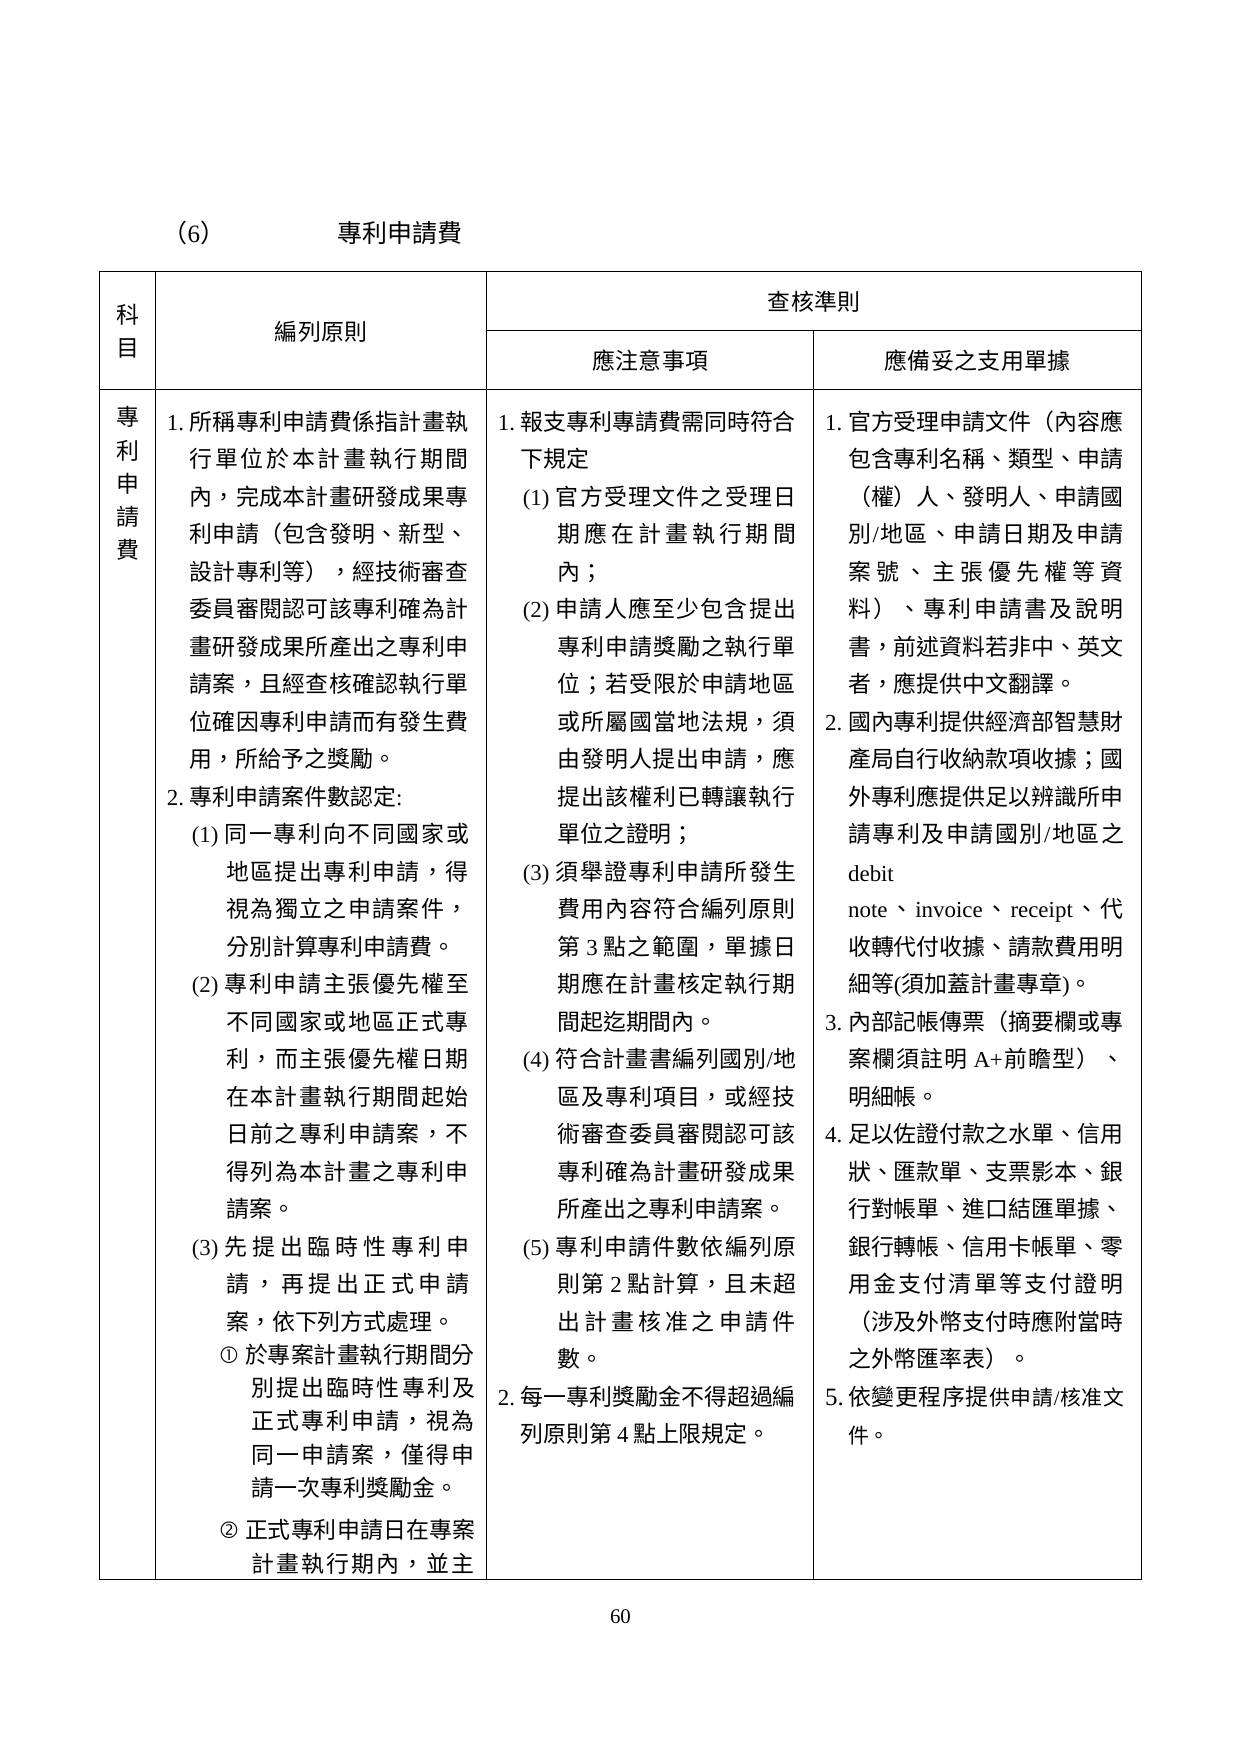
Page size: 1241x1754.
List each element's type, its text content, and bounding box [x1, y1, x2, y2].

table_cell 應注意事項 [487, 331, 813, 389]
table_header 科目 [100, 272, 155, 389]
subtitle 專利申請費 [162, 189, 1090, 252]
table_cell 應備妥之支用單據 [814, 331, 1141, 389]
table_cell 所稱專利申請費係指計畫執行單位於本計畫執行期間內，完成本計畫研發成果專利申請（包含發明、新型、設計專利等），經技術審查委員審閱認可該專利確為計畫研發成果所產出之專利申請案，且經查核確認執行單位確因專利申請而有發生費用，所給予之獎勵。 專利申請案件數認定: 同一專利向不同國家或地區提出專利申請，得視為獨立之申請案件，分別計算專利申請費。 專利申請主張優先權至不同國家或地區正式專利，而主張優先權日期在本計畫執行期間起始日前之專利申請案，不得列為本計畫之專利申請案。 先提出臨時性專利申請，再提出正式申請案，依下列方式處理。  於專案計畫執行期間分別提出臨時性專利及正式專利申請，視為同一申請案，僅得申請一次專利獎勵金。  正式專利申請日在專案計畫執行期內，並主 [156, 390, 486, 1579]
table_cell 專利申請費 [100, 390, 155, 1579]
table_cell 官方受理申請文件（內容應包含專利名稱、類型、申請（權）人、發明人、申請國別/地區、申請日期及申請案號、主張優先權等資料）、專利申請書及說明書，前述資料若非中、英文者，應提供中文翻譯。 國內專利提供經濟部智慧財產局自行收納款項收據；國外專利應提供足以辨識所申請專利及申請國別/地區之debit note、invoice、receipt、代收轉代付收據、請款費用明細等(須加蓋計畫專章)。 內部記帳傳票（摘要欄或專案欄須註明A+前瞻型）、明細帳。 足以佐證付款之水單、信用狀、匯款單、支票影本、銀行對帳單、進口結匯單據、銀行轉帳、信用卡帳單、零用金支付清單等支付證明（涉及外幣支付時應附當時之外幣匯率表）。 依變更程序提供申請/核准文件。 [814, 390, 1141, 1579]
table_cell 報支專利專請費需同時符合下規定 官方受理文件之受理日期應在計畫執行期間內； 申請人應至少包含提出專利申請獎勵之執行單位；若受限於申請地區或所屬國當地法規，須由發明人提出申請，應提出該權利已轉讓執行單位之證明； 須舉證專利申請所發生費用內容符合編列原則第3點之範圍，單據日期應在計畫核定執行期間起迄期間內。 符合計畫書編列國別/地區及專利項目，或經技術審查委員審閱認可該專利確為計畫研發成果所產出之專利申請案。 專利申請件數依編列原則第2點計算，且未超出計畫核准之申請件數。 每一專利獎勵金不得超過編列原則第4點上限規定。 [487, 390, 813, 1579]
table_header 編列原則 [156, 272, 486, 389]
table_header 查核準則 [487, 272, 1141, 330]
